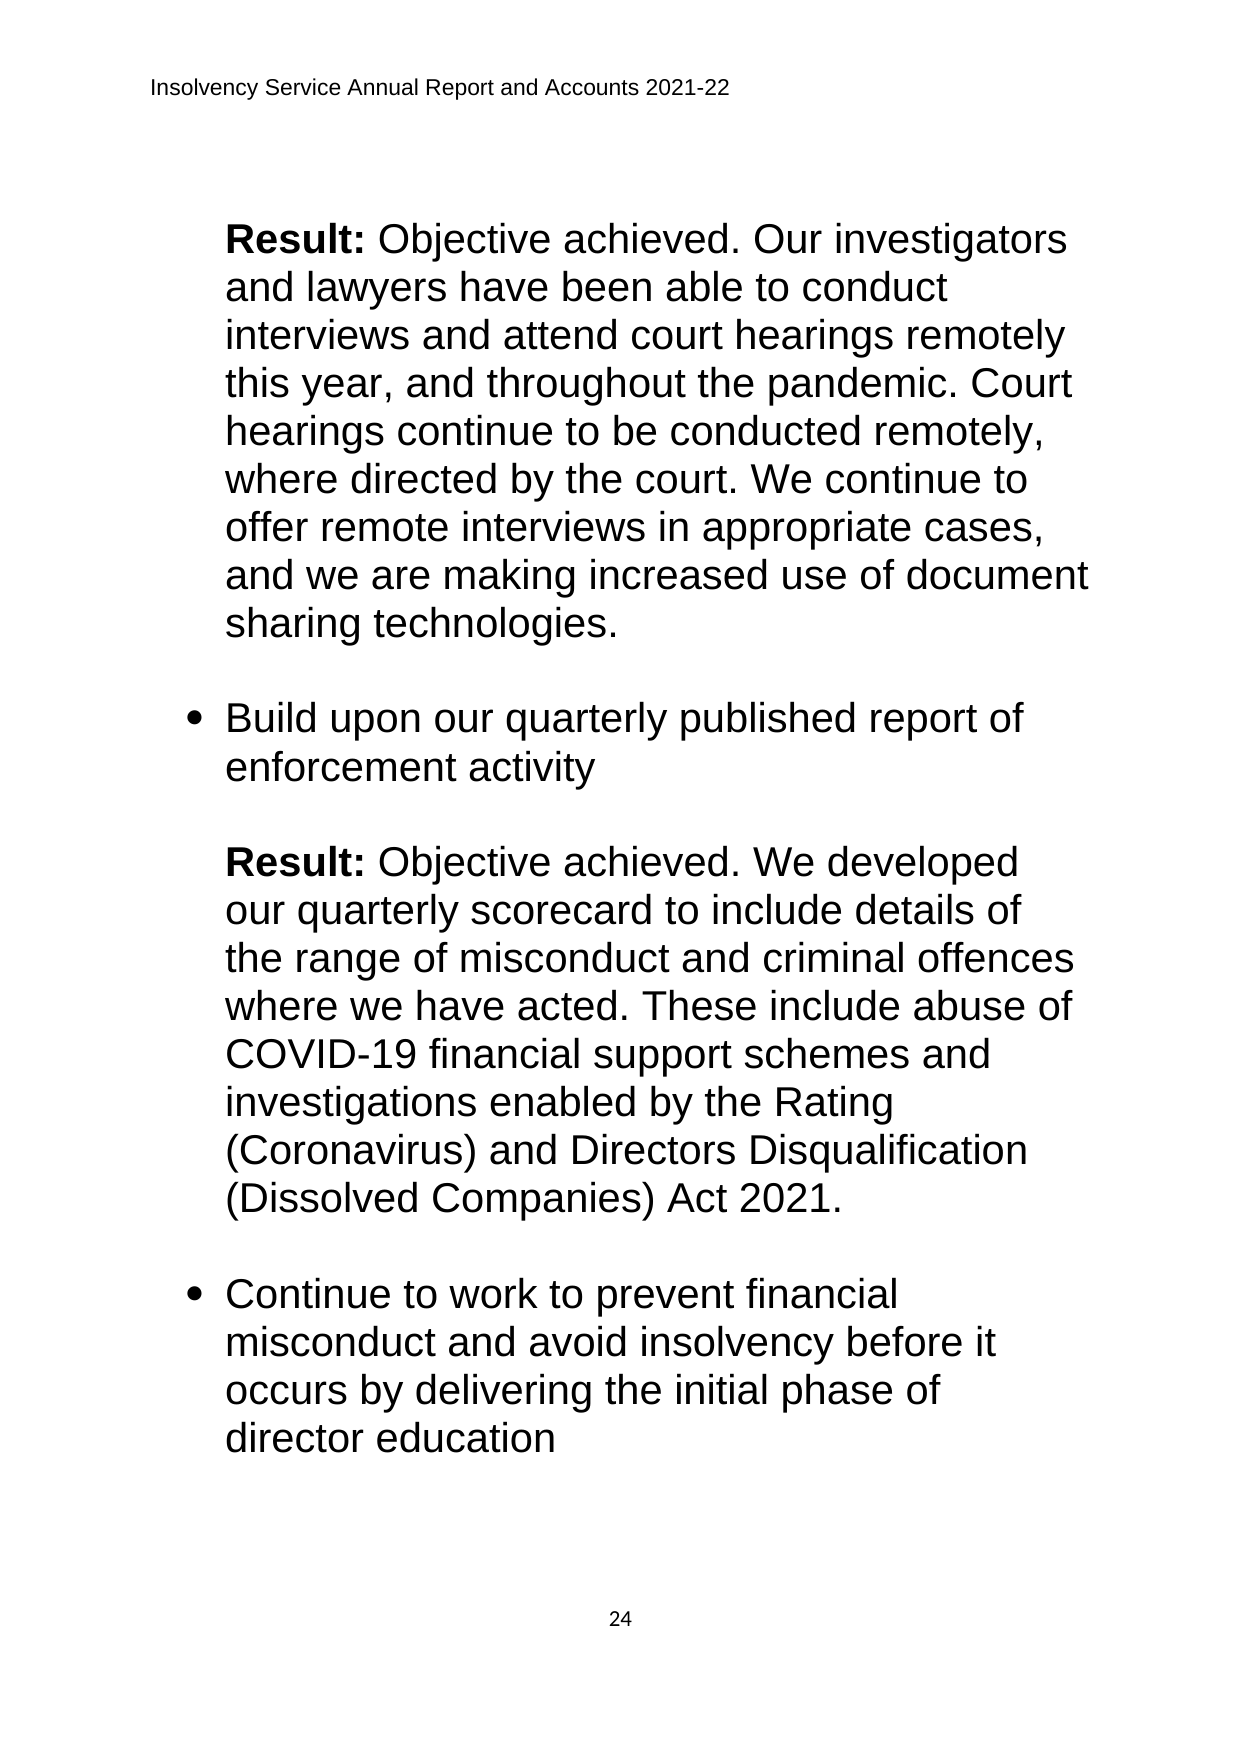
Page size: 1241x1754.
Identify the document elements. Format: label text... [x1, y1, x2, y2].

list Result: Objective achieved. Our investigators and lawyers have been able to conduct interviews and attend court hearings remotely this year, and throughout the pandemic. Court hearings continue to be conducted remotely, where directed by the court. We continue to offer remote interviews in appropriate cases, and we are making increased use of document sharing technologies. [225, 214, 1090, 646]
list Build upon our quarterly published report of enforcement activity [187, 694, 1090, 790]
list Result: Objective achieved. We developed our quarterly scorecard to include details of the range of misconduct and criminal offences where we have acted. These include abuse of COVID-19 financial support schemes and investigations enabled by the Rating (Coronavirus) and Directors Disqualification (Dissolved Companies) Act 2021. [225, 838, 1090, 1221]
list Continue to work to prevent financial misconduct and avoid insolvency before it occurs by delivering the initial phase of director education [187, 1269, 1090, 1461]
